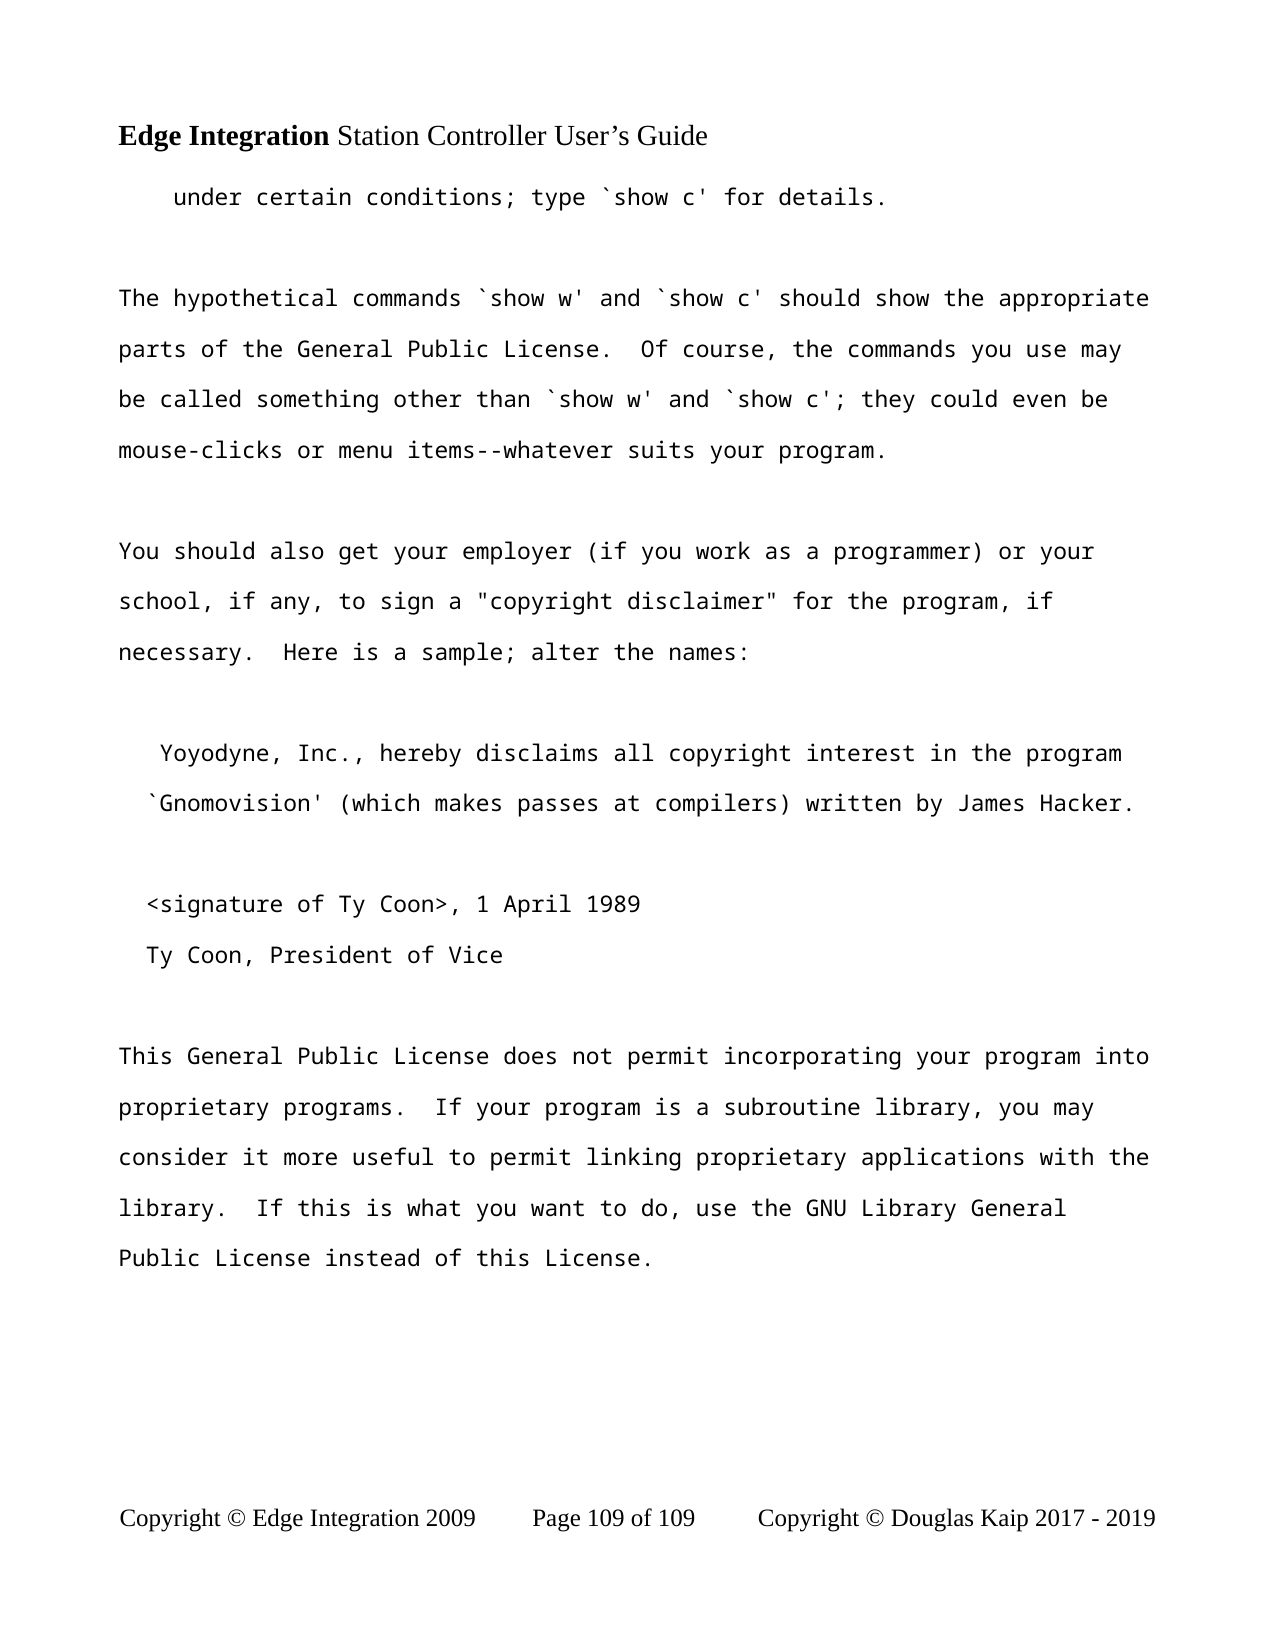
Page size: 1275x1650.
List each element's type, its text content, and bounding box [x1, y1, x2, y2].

text mouse-clicks or menu items--whatever suits your program. [118, 434, 1157, 465]
text consider it more useful to permit linking proprietary applications with the [118, 1141, 1157, 1172]
text `Gnomovision' (which makes passes at compilers) written by James Hacker. [118, 787, 1157, 819]
text <signature of Ty Coon>, 1 April 1989 [118, 888, 1157, 920]
text Public License instead of this License. [118, 1242, 1157, 1273]
text Ty Coon, President of Vice [118, 939, 1157, 970]
text parts of the General Public License. Of course, the commands you use may [118, 333, 1157, 364]
text be called something other than `show w' and `show c'; they could even be [118, 383, 1157, 414]
text library. If this is what you want to do, use the GNU Library General [118, 1192, 1157, 1223]
text The hypothetical commands `show w' and `show c' should show the appropriate [118, 282, 1157, 313]
text You should also get your employer (if you work as a programmer) or your [118, 535, 1157, 566]
text under certain conditions; type `show c' for details. [118, 181, 1157, 212]
text necessary. Here is a sample; alter the names: [118, 636, 1157, 667]
text This General Public License does not permit incorporating your program into [118, 1040, 1157, 1071]
text Yoyodyne, Inc., hereby disclaims all copyright interest in the program [118, 737, 1157, 768]
text proprietary programs. If your program is a subroutine library, you may [118, 1091, 1157, 1122]
text school, if any, to sign a "copyright disclaimer" for the program, if [118, 585, 1157, 617]
